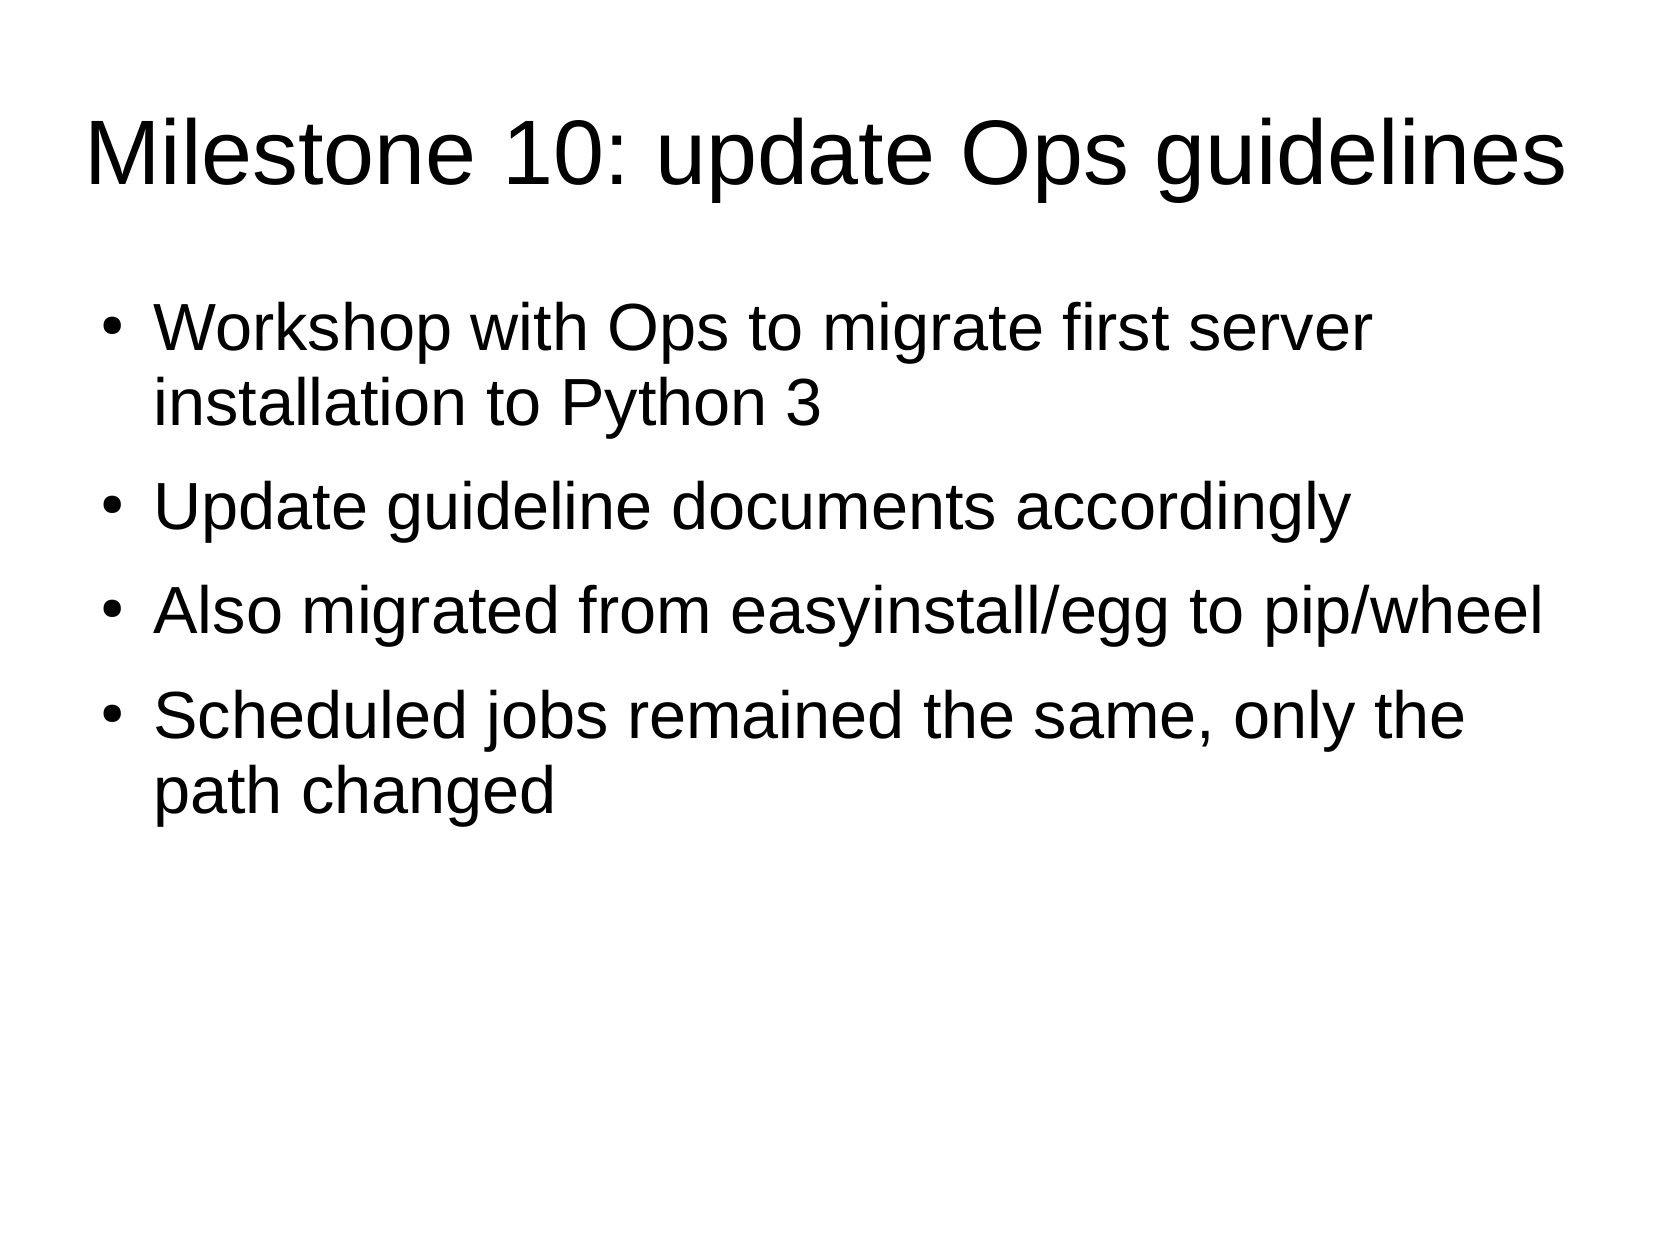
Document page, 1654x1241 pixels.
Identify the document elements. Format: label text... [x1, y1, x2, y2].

title Milestone 10: update Ops guidelines [82, 49, 1571, 257]
list Workshop with Ops to migrate first server installation to Python 3 Update guideline documents accordingly Also migrated from easyinstall/egg to pip/wheel Scheduled jobs remained the same, only the path changed [82, 290, 1571, 1010]
